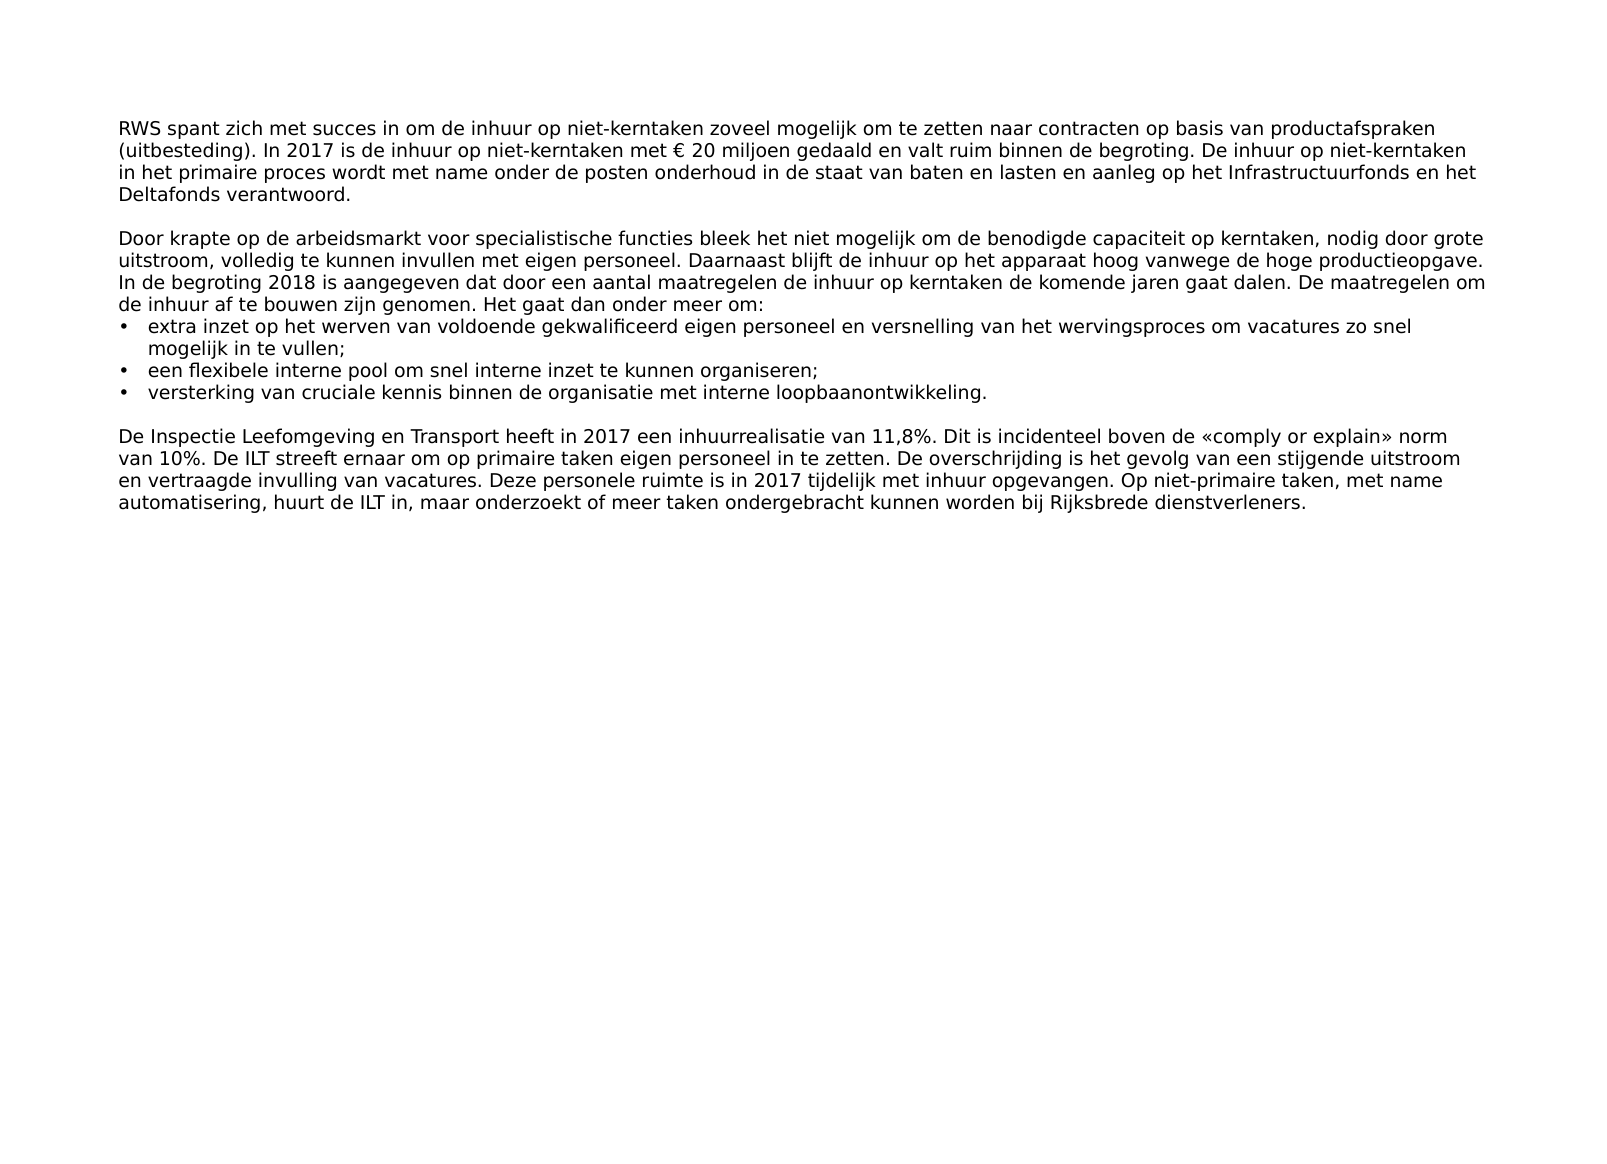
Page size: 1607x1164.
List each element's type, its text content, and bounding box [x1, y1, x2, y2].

text RWS spant zich met succes in om de inhuur op niet-kerntaken zoveel mogelijk om te zetten naar contracten op basis van productafspraken (uitbesteding). In 2017 is de inhuur op niet-kerntaken met € 20 miljoen gedaald en valt ruim binnen de begroting. De inhuur op niet-kerntaken in het primaire proces wordt met name onder de posten onderhoud in de staat van baten en lasten en aanleg op het Infrastructuurfonds en het Deltafonds verantwoord. [118, 118, 1488, 206]
text Door krapte op de arbeidsmarkt voor specialistische functies bleek het niet mogelijk om de benodigde capaciteit op kerntaken, nodig door grote uitstroom, volledig te kunnen invullen met eigen personeel. Daarnaast blijft de inhuur op het apparaat hoog vanwege de hoge productieopgave. [118, 228, 1488, 272]
text • een flexibele interne pool om snel interne inzet te kunnen organiseren; [118, 360, 1488, 382]
text De Inspectie Leefomgeving en Transport heeft in 2017 een inhuurrealisatie van 11,8%. Dit is incidenteel boven de «comply or explain» norm van 10%. De ILT streeft ernaar om op primaire taken eigen personeel in te zetten. De overschrijding is het gevolg van een stijgende uitstroom en vertraagde invulling van vacatures. Deze personele ruimte is in 2017 tijdelijk met inhuur opgevangen. Op niet-primaire taken, met name automatisering, huurt de ILT in, maar onderzoekt of meer taken ondergebracht kunnen worden bij Rijksbrede dienstverleners. [118, 426, 1488, 514]
text In de begroting 2018 is aangegeven dat door een aantal maatregelen de inhuur op kerntaken de komende jaren gaat dalen. De maatregelen om de inhuur af te bouwen zijn genomen. Het gaat dan onder meer om: [118, 272, 1488, 316]
text • versterking van cruciale kennis binnen de organisatie met interne loopbaanontwikkeling. [118, 382, 1488, 404]
text • extra inzet op het werven van voldoende gekwalificeerd eigen personeel en versnelling van het wervingsproces om vacatures zo snel mogelijk in te vullen; [118, 316, 1488, 360]
